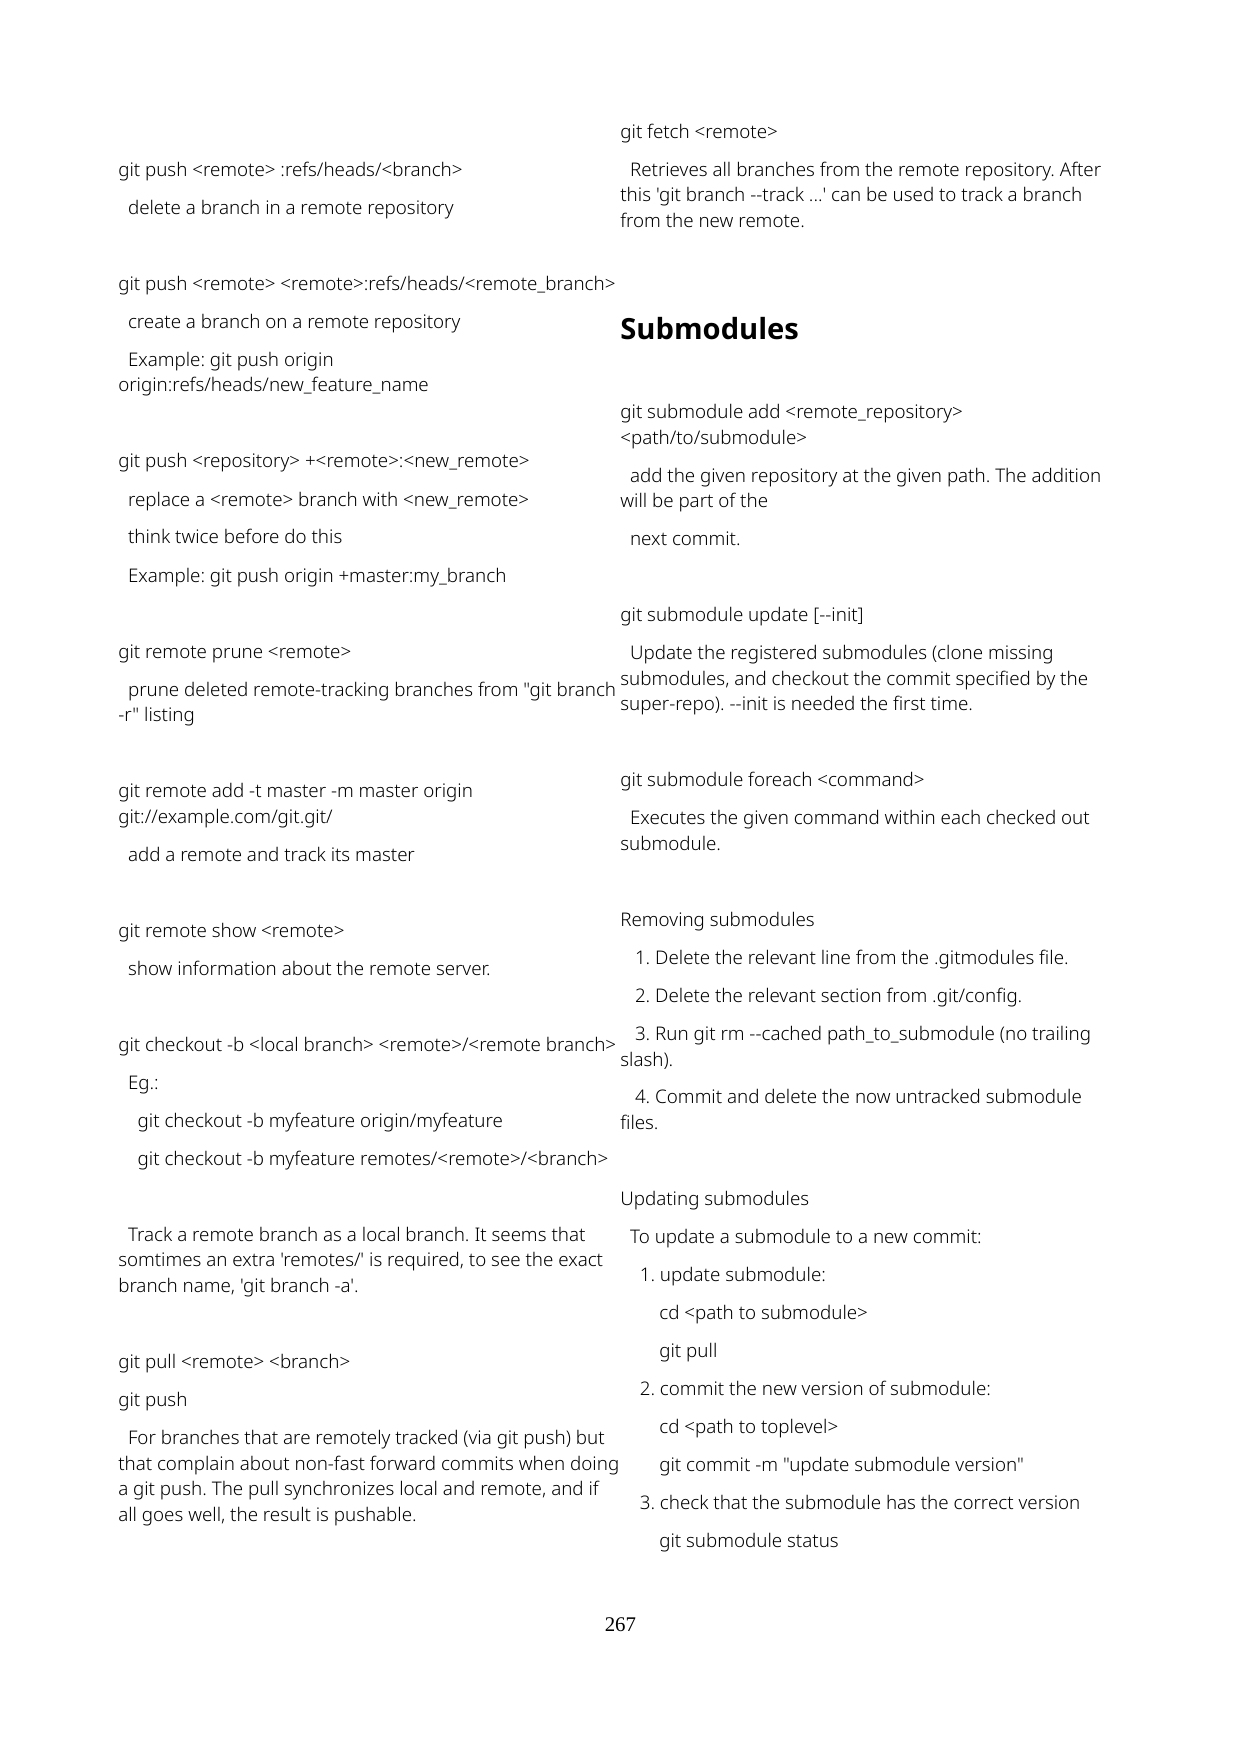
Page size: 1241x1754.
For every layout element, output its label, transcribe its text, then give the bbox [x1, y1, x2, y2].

text replace a <remote> branch with <new_remote> [118, 486, 620, 511]
text Eg.: [118, 1069, 620, 1095]
text 4. Commit and delete the now untracked submodule files. [620, 1084, 1122, 1135]
text git commit -m "update submodule version" [620, 1452, 1122, 1477]
text Example: git push origin origin:refs/heads/new_feature_name [118, 346, 620, 397]
text create a branch on a remote repository [118, 308, 620, 334]
text 3. check that the submodule has the correct version [620, 1489, 1122, 1515]
text Track a remote branch as a local branch. It seems that somtimes an extra 'remotes/' is required, to see the exact branch name, 'git branch -a'. [118, 1221, 620, 1298]
text Removing submodules [620, 906, 1122, 932]
text prune deleted remote-tracking branches from "git branch -r" listing [118, 676, 620, 727]
text next commit. [620, 526, 1122, 551]
text cd <path to toplevel> [620, 1413, 1122, 1439]
text git submodule add <remote_repository> <path/to/submodule> [620, 398, 1122, 449]
text git checkout -b myfeature remotes/<remote>/<branch> [118, 1145, 620, 1171]
text git pull [620, 1337, 1122, 1363]
text git remote prune <remote> [118, 638, 620, 663]
text git push [118, 1386, 620, 1412]
text git push <remote> :refs/heads/<branch> [118, 156, 620, 182]
text Retrieves all branches from the remote repository. After this 'git branch --track ...' can be used to track a branch from the new remote. [620, 156, 1122, 233]
text 2. Delete the relevant section from .git/config. [620, 982, 1122, 1008]
text git remote add -t master -m master origin git://example.com/git.git/ [118, 777, 620, 828]
text git pull <remote> <branch> [118, 1348, 620, 1374]
text git push <repository> +<remote>:<new_remote> [118, 448, 620, 473]
text think twice before do this [118, 524, 620, 549]
text 1. update submodule: [620, 1261, 1122, 1287]
text show information about the remote server. [118, 955, 620, 981]
text 2. commit the new version of submodule: [620, 1376, 1122, 1401]
text To update a submodule to a new commit: [620, 1223, 1122, 1249]
text Update the registered submodules (clone missing submodules, and checkout the commit specified by the super-repo). --init is needed the first time. [620, 639, 1122, 716]
text Example: git push origin +master:my_branch [118, 562, 620, 587]
text git fetch <remote> [620, 118, 1122, 144]
text delete a branch in a remote repository [118, 194, 620, 220]
text add the given repository at the given path. The addition will be part of the [620, 462, 1122, 513]
text add a remote and track its master [118, 841, 620, 867]
subtitle Submodules [620, 308, 1122, 348]
text git submodule foreach <command> [620, 767, 1122, 792]
text git submodule update [--init] [620, 602, 1122, 627]
text git checkout -b <local branch> <remote>/<remote branch> [118, 1031, 620, 1057]
text git push <remote> <remote>:refs/heads/<remote_branch> [118, 270, 620, 296]
text Executes the given command within each checked out submodule. [620, 805, 1122, 856]
text cd <path to submodule> [620, 1299, 1122, 1325]
text git checkout -b myfeature origin/myfeature [118, 1107, 620, 1133]
text git remote show <remote> [118, 917, 620, 943]
text Updating submodules [620, 1185, 1122, 1211]
text 3. Run git rm --cached path_to_submodule (no trailing slash). [620, 1020, 1122, 1071]
text For branches that are remotely tracked (via git push) but that complain about non-fast forward commits when doing a git push. The pull synchronizes local and remote, and if all goes well, the result is pushable. [118, 1424, 620, 1526]
text 1. Delete the relevant line from the .gitmodules file. [620, 944, 1122, 970]
text git submodule status [620, 1528, 1122, 1553]
